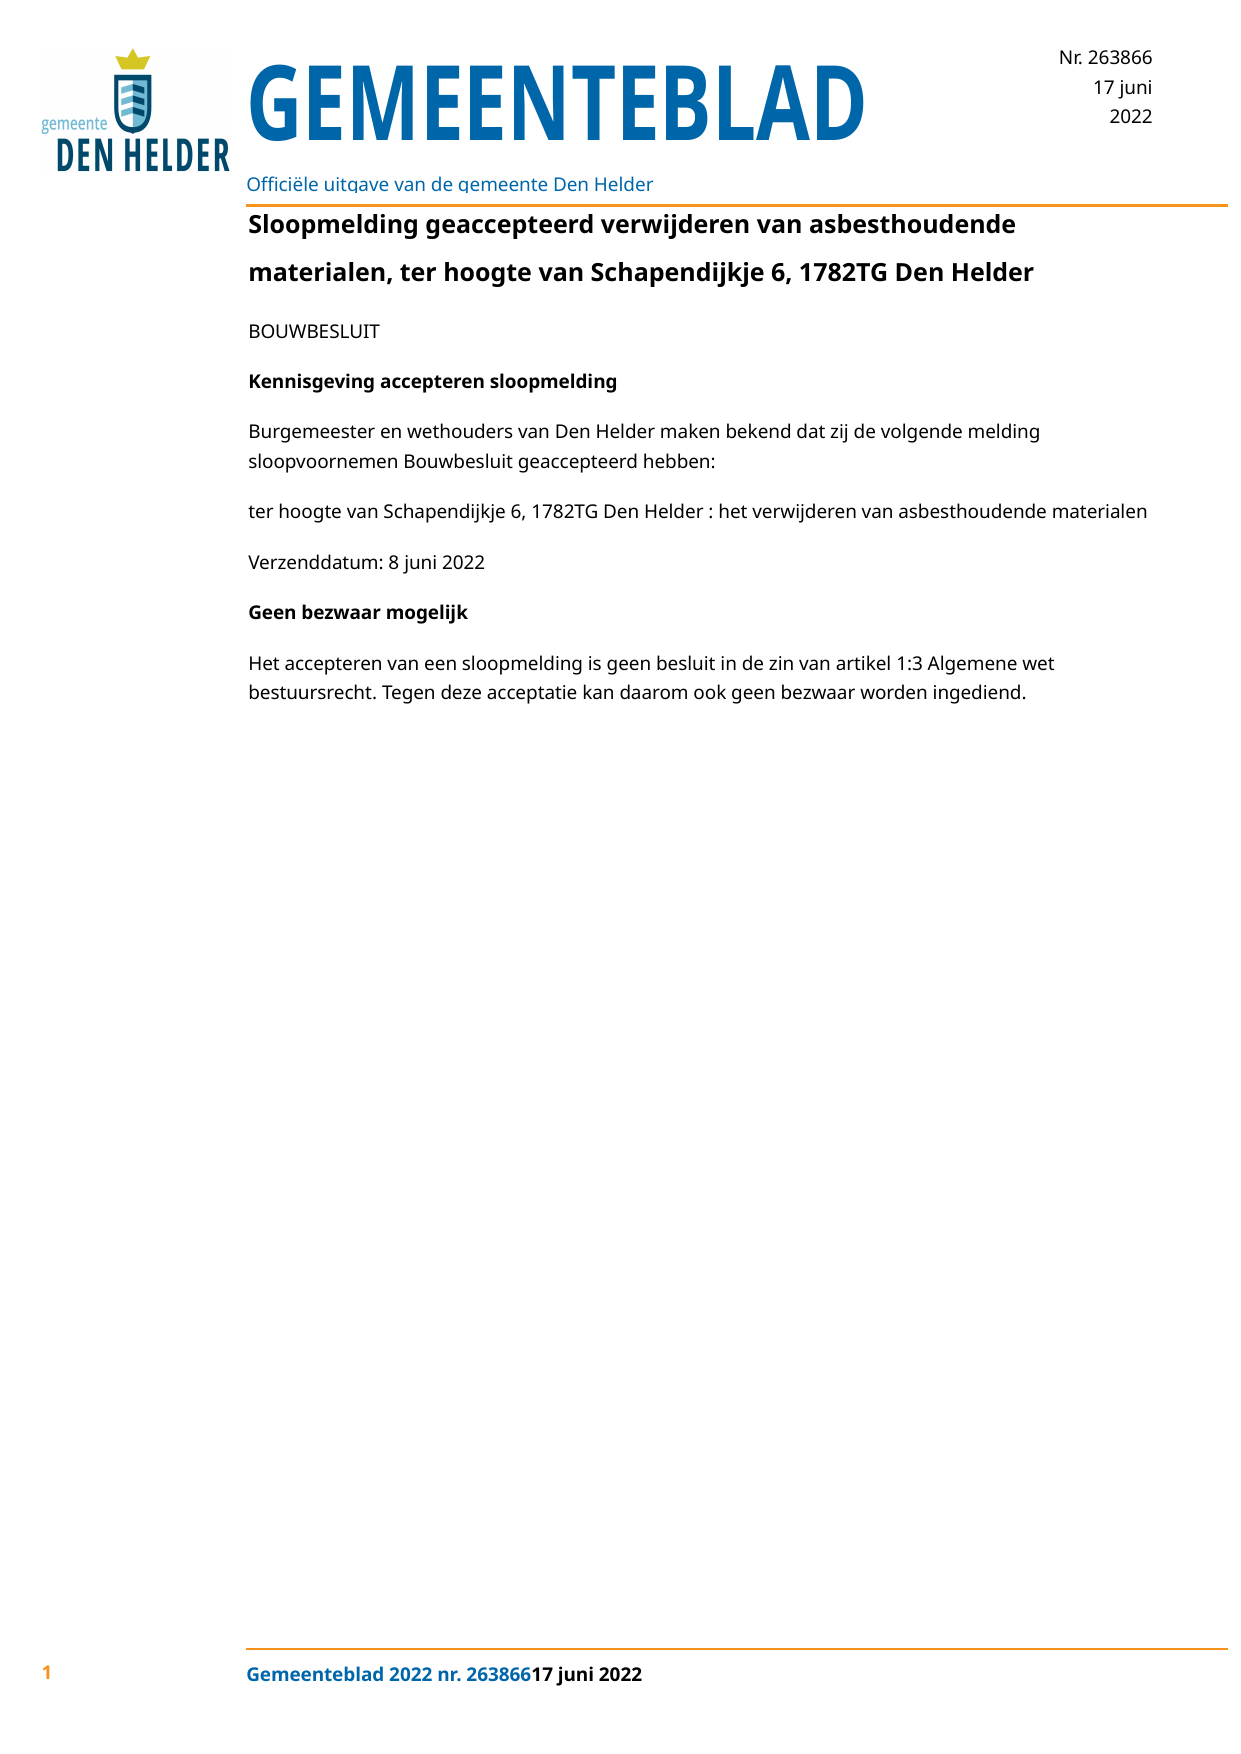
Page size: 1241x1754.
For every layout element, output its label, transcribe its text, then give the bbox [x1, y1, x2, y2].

picture [63, 144, 68, 165]
text ter hoogte van Schapendijkje 6, 1782TG Den Helder : het verwijderen van asbesthoudende materialen [248, 499, 1152, 524]
picture [220, 160, 224, 172]
text Het accepteren van een sloopmelding is geen besluit in de zin van artikel 1:3 Algemene wet bestuursrecht. Tegen deze acceptatie kan daarom ook geen bezwaar worden ingediend. [248, 650, 1152, 705]
text BOUWBESLUIT [248, 318, 1152, 344]
picture [182, 144, 187, 165]
text Geen bezwaar mogelijk [248, 599, 1152, 625]
text Verzenddatum: 8 juni 2022 [248, 549, 1152, 575]
text Kennisgeving accepteren sloopmelding [248, 368, 1152, 394]
text Burgemeester en wethouders van Den Helder maken bekend dat zij de volgende melding sloopvoornemen Bouwbesluit geaccepteerd hebben: [248, 419, 1152, 474]
picture [41, 47, 231, 172]
text Sloopmelding geaccepteerd verwijderen van asbesthoudende materialen, ter hoogte van Schapendijkje 6, 1782TG Den Helder [248, 207, 1152, 288]
picture [130, 157, 135, 172]
picture [100, 154, 106, 172]
